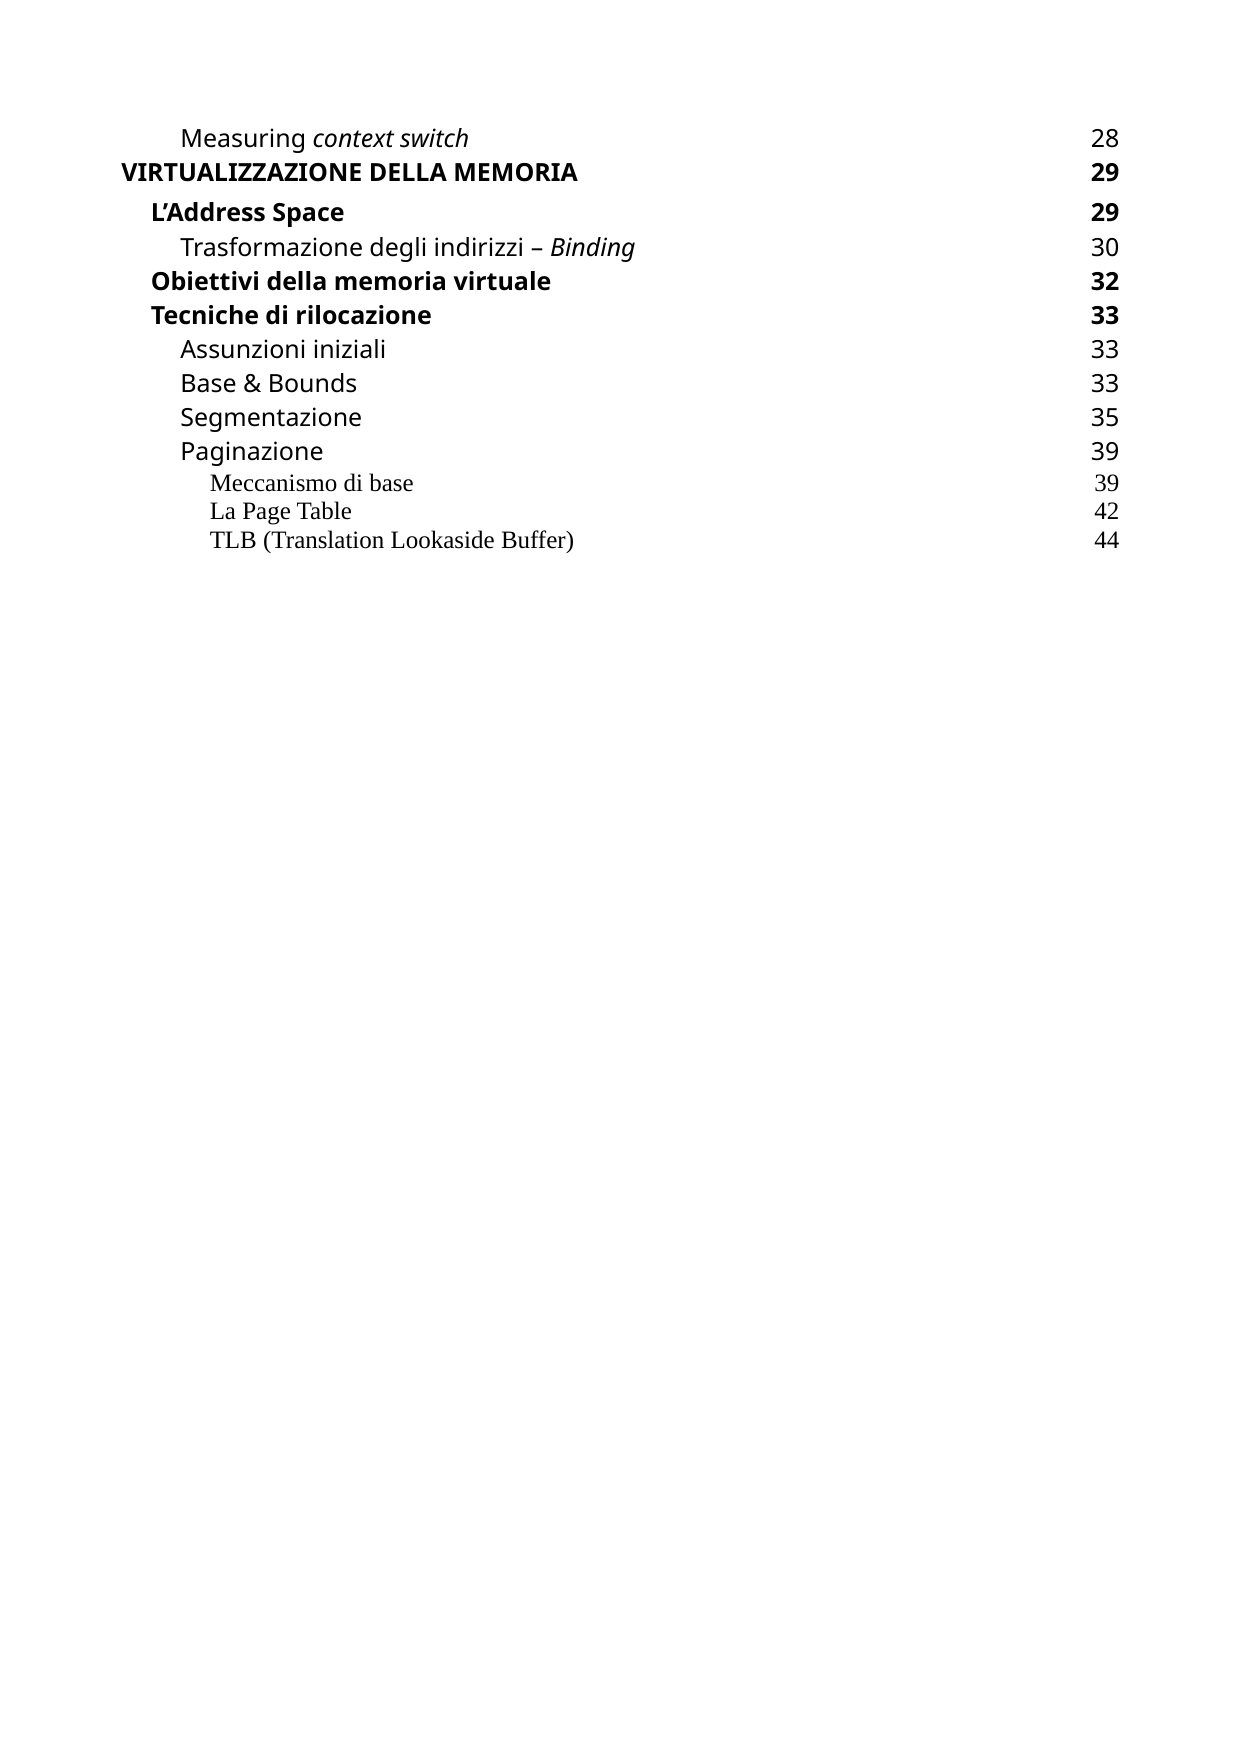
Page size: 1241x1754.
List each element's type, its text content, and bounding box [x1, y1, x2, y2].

text Measuring context switch 28 [121, 121, 1119, 155]
text Tecniche di rilocazione 33 [121, 297, 1119, 331]
text Virtualizzazione della memoria 29 [121, 155, 1119, 189]
text Segmentazione 35 [121, 399, 1119, 433]
text Base & Bounds 33 [121, 365, 1119, 399]
text TLB (Translation Lookaside Buffer) 44 [209, 525, 1119, 554]
text Trasformazione degli indirizzi – Binding 30 [121, 229, 1119, 263]
text Obiettivi della memoria virtuale 32 [121, 263, 1119, 297]
text Paginazione 39 [121, 433, 1119, 468]
text La Page Table 42 [209, 496, 1119, 525]
text Assunzioni iniziali 33 [121, 331, 1119, 365]
text Meccanismo di base 39 [209, 468, 1119, 496]
text L’Address Space 29 [121, 195, 1119, 229]
